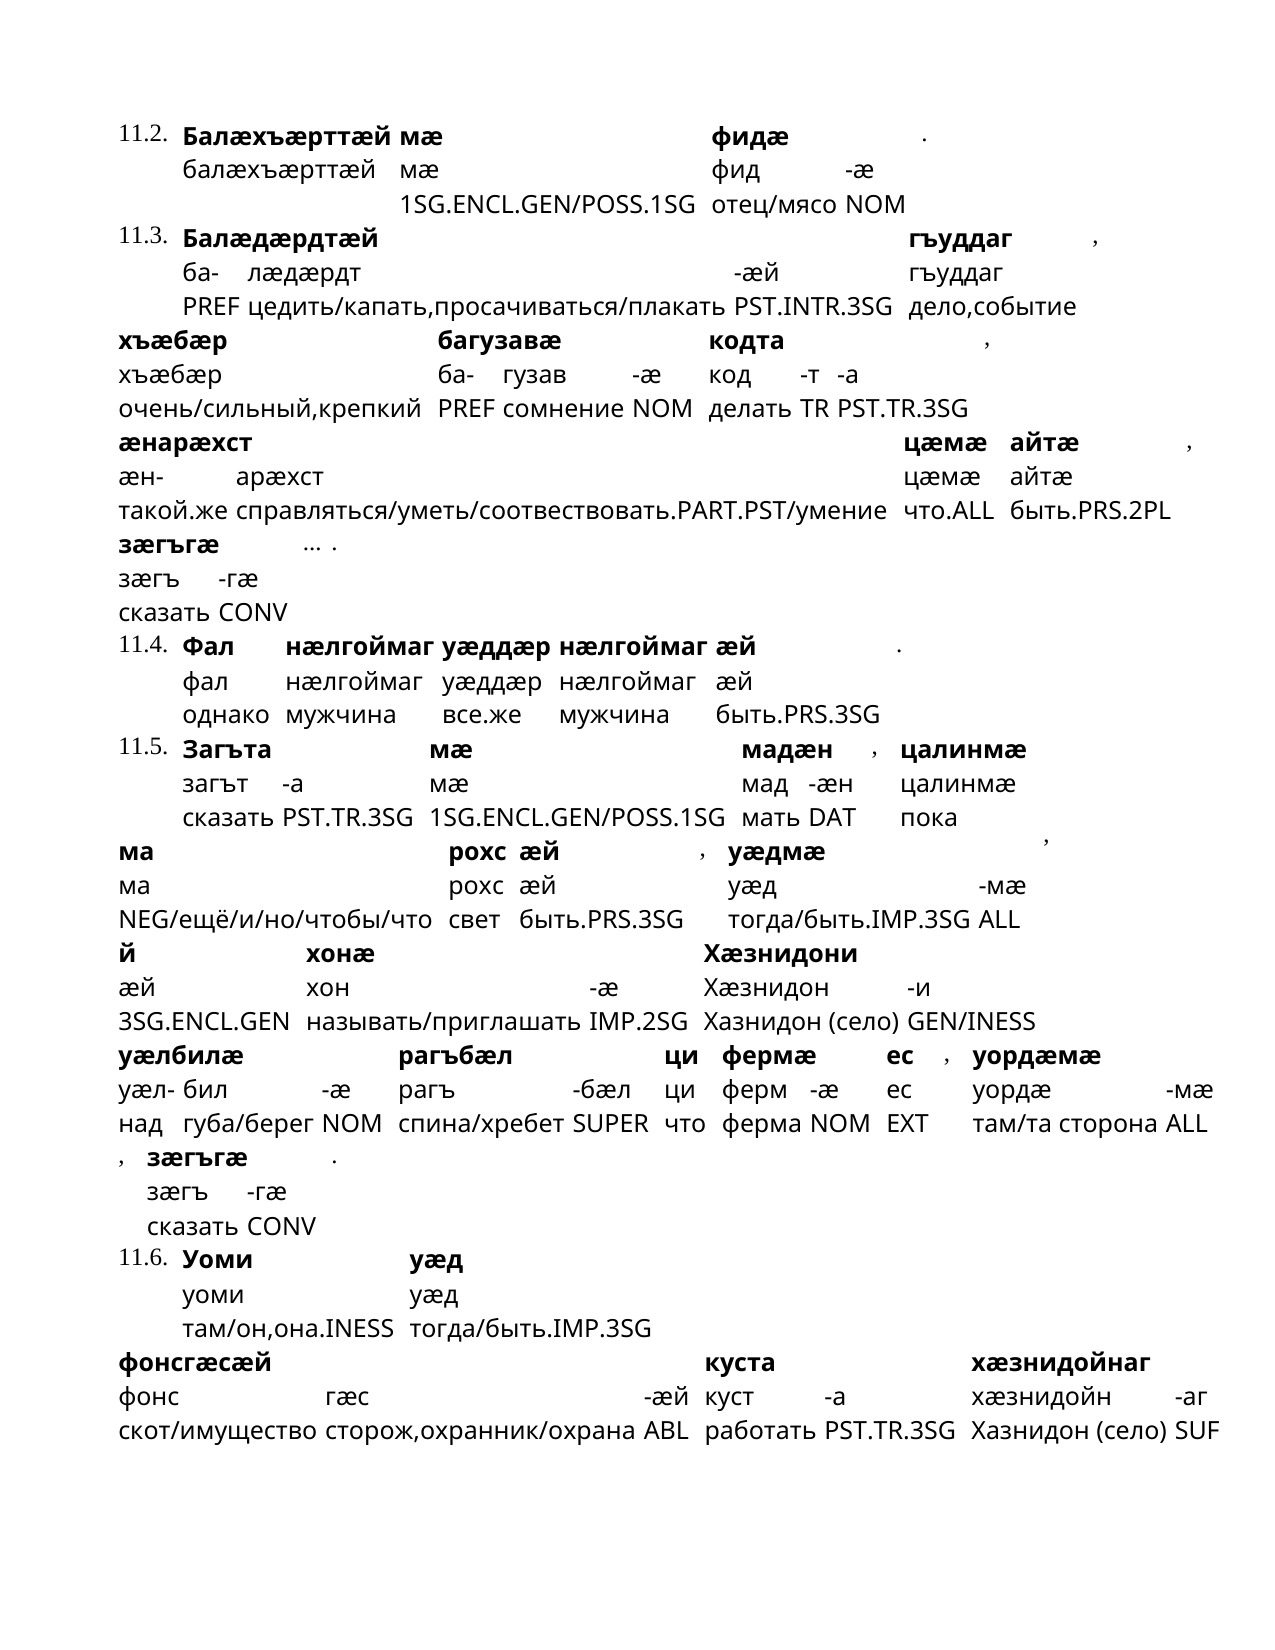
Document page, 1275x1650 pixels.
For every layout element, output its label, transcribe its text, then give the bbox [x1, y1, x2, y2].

text , [871, 731, 892, 760]
text фид [711, 152, 837, 186]
text зæгъ [147, 1174, 239, 1208]
text куста [704, 1344, 964, 1378]
text NOM [809, 1106, 871, 1140]
text тогда/быть.IMP.3SG [728, 902, 971, 936]
text -а [824, 1378, 956, 1412]
text SUPER [572, 1106, 649, 1140]
text багузавæ [437, 322, 701, 357]
text PREF [437, 391, 495, 425]
text -гæ [247, 1174, 316, 1208]
text ес [886, 1038, 936, 1072]
text дело,событие [908, 288, 1077, 322]
text мæ [429, 731, 733, 765]
text NOM [321, 1106, 383, 1140]
text нæлгоймаг [558, 629, 708, 663]
text -бæл [572, 1072, 649, 1106]
text арæхст [236, 459, 888, 493]
text сказать [118, 595, 211, 629]
text хъæбæр [118, 357, 422, 391]
text цæмæ [903, 425, 1002, 459]
text ALL [978, 902, 1027, 936]
text ба- [437, 357, 495, 391]
text бил [183, 1072, 314, 1106]
text Хæзнидони [703, 936, 1044, 970]
text . [921, 118, 942, 147]
text , [1092, 220, 1113, 249]
text уæд [409, 1276, 652, 1310]
text мæ [399, 118, 704, 152]
text Уоми [182, 1242, 402, 1276]
text -и [907, 970, 1036, 1004]
text SUF [1174, 1412, 1219, 1447]
text -æн [808, 765, 856, 799]
text рохс [448, 867, 504, 902]
text мадæн [741, 731, 864, 765]
text уæлбилæ [118, 1038, 390, 1072]
text хон [306, 970, 582, 1004]
text TR [800, 391, 829, 425]
text -а [282, 765, 414, 799]
text -æ [589, 970, 688, 1004]
text загът [182, 765, 274, 799]
text уоми [182, 1276, 394, 1310]
text пока [900, 799, 1017, 833]
text работать [704, 1412, 817, 1447]
text 11.2. [118, 118, 174, 147]
text æнарæхст [118, 425, 896, 459]
text быть.PRS.3SG [715, 697, 881, 731]
text PST.TR.3SG [837, 391, 969, 425]
text . [331, 1140, 352, 1169]
text быть.PRS.2PL [1009, 493, 1171, 527]
text -т [800, 357, 829, 391]
text -аг [1174, 1378, 1219, 1412]
text PREF [182, 288, 240, 322]
text ма [118, 867, 433, 902]
text CONV [218, 595, 287, 629]
text называть/приглашать [306, 1004, 582, 1038]
text нæлгоймаг [285, 629, 434, 663]
text мад [741, 765, 801, 799]
text хæзнидойнаг [971, 1344, 1227, 1378]
text , [984, 322, 1005, 351]
text PST.INTR.3SG [734, 288, 893, 322]
text ци [664, 1072, 706, 1106]
text ABL [643, 1412, 689, 1447]
text цалинмæ [900, 765, 1017, 799]
text NOM [845, 186, 906, 220]
text лæдæрдт [247, 254, 726, 288]
text айтæ [1009, 459, 1171, 493]
text ци [664, 1038, 714, 1072]
text , [118, 1140, 139, 1169]
text скот/имущество [118, 1412, 317, 1447]
text æй [118, 970, 291, 1004]
text мать [741, 799, 801, 833]
text -æ [632, 357, 693, 391]
text DAT [808, 799, 856, 833]
text 11.3. [118, 220, 174, 249]
text фермæ [722, 1038, 878, 1072]
text фонсгæсæй [118, 1344, 697, 1378]
text очень/сильный,крепкий [118, 391, 422, 425]
text , [699, 833, 720, 862]
text уордæмæ [972, 1038, 1222, 1072]
text Хазнидон (село) [971, 1412, 1167, 1447]
text нæлгоймаг [285, 663, 423, 697]
text быть.PRS.3SG [519, 902, 684, 936]
text Балæхъæрттæй [182, 118, 392, 152]
text однако [182, 697, 270, 731]
text -мæ [1166, 1072, 1214, 1106]
text цалинмæ [900, 731, 1027, 765]
text хонæ [306, 936, 696, 970]
text 11.6. [118, 1242, 174, 1271]
text мæ [399, 152, 696, 186]
text отец/мясо [711, 186, 837, 220]
text -æй [643, 1378, 689, 1412]
text ALL [1166, 1106, 1214, 1140]
text фонс [118, 1378, 317, 1412]
text рагъбæл [398, 1038, 656, 1072]
text уæд [409, 1242, 660, 1276]
text что [664, 1106, 706, 1140]
text нæлгоймаг [558, 663, 696, 697]
text свет [448, 902, 504, 936]
text ... [303, 527, 324, 556]
text зæгъгæ [118, 527, 295, 561]
text тогда/быть.IMP.3SG [409, 1310, 652, 1344]
text -æ [845, 152, 906, 186]
text уæддæр [442, 663, 542, 697]
text -мæ [978, 867, 1027, 902]
text PST.TR.3SG [824, 1412, 956, 1447]
text губа/берег [183, 1106, 314, 1140]
text кодта [708, 322, 976, 357]
text ба- [182, 254, 240, 288]
text код [708, 357, 792, 391]
text Загъта [182, 731, 421, 765]
text такой.же [118, 493, 228, 527]
text . [896, 629, 917, 658]
text -æ [809, 1072, 871, 1106]
text -гæ [218, 561, 287, 595]
text гъуддаг [908, 220, 1084, 254]
text NOM [632, 391, 693, 425]
text гæс [325, 1378, 636, 1412]
text Хазнидон (село) [703, 1004, 899, 1038]
text гузав [502, 357, 624, 391]
text ма [118, 833, 441, 867]
text сторож,охранник/охрана [325, 1412, 636, 1447]
text æй [715, 629, 888, 663]
text что.ALL [903, 493, 994, 527]
text CONV [247, 1208, 316, 1242]
text Фал [182, 629, 278, 663]
text Балæдæрдтæй [182, 220, 901, 254]
text делать [708, 391, 792, 425]
text уæд [728, 867, 971, 902]
text æй [519, 833, 692, 867]
text 1SG.ENCL.GEN/POSS.1SG [399, 186, 696, 220]
text уордæ [972, 1072, 1158, 1106]
text рагъ [398, 1072, 565, 1106]
text хъæбæр [118, 322, 430, 357]
text -æ [321, 1072, 383, 1106]
text мужчина [285, 697, 423, 731]
text уæдмæ [728, 833, 1034, 867]
text GEN/INESS [907, 1004, 1036, 1038]
text ес [886, 1072, 928, 1106]
text фал [182, 663, 270, 697]
text , [1186, 425, 1207, 453]
text балæхъæрттæй [182, 152, 376, 186]
text Хæзнидон [703, 970, 899, 1004]
text æй [519, 867, 684, 902]
text все.же [442, 697, 542, 731]
text зæгъ [118, 561, 211, 595]
text гъуддаг [908, 254, 1077, 288]
text . [331, 527, 352, 556]
text æн- [118, 459, 228, 493]
text айтæ [1009, 425, 1179, 459]
text й [118, 936, 298, 970]
text зæгъгæ [147, 1140, 324, 1174]
text цæмæ [903, 459, 994, 493]
text цедить/капать,просачиваться/плакать [247, 288, 726, 322]
text ферм [722, 1072, 802, 1106]
text 11.5. [118, 731, 174, 760]
text , [944, 1038, 965, 1067]
text хæзнидойн [971, 1378, 1167, 1412]
text ’ [1042, 833, 1063, 862]
text æй [715, 663, 881, 697]
text сомнение [502, 391, 624, 425]
text спина/хребет [398, 1106, 565, 1140]
text мужчина [558, 697, 696, 731]
text 3SG.ENCL.GEN [118, 1004, 291, 1038]
text IMP.2SG [589, 1004, 688, 1038]
text рохс [448, 833, 511, 867]
text уæддæр [442, 629, 551, 663]
text уæл- [118, 1072, 175, 1106]
text NEG/ещё/и/но/чтобы/что [118, 902, 433, 936]
text куст [704, 1378, 817, 1412]
text сказать [147, 1208, 239, 1242]
text справляться/уметь/соотвествовать.PART.PST/умение [236, 493, 888, 527]
text 11.4. [118, 629, 174, 658]
text 1SG.ENCL.GEN/POSS.1SG [429, 799, 726, 833]
text там/он,она.INESS [182, 1310, 394, 1344]
text -æй [734, 254, 893, 288]
text фидæ [711, 118, 914, 152]
text PST.TR.3SG [282, 799, 414, 833]
text мæ [429, 765, 726, 799]
text -а [837, 357, 969, 391]
text там/та сторона [972, 1106, 1158, 1140]
text EXT [886, 1106, 928, 1140]
text над [118, 1106, 175, 1140]
text сказать [182, 799, 274, 833]
text ферма [722, 1106, 802, 1140]
